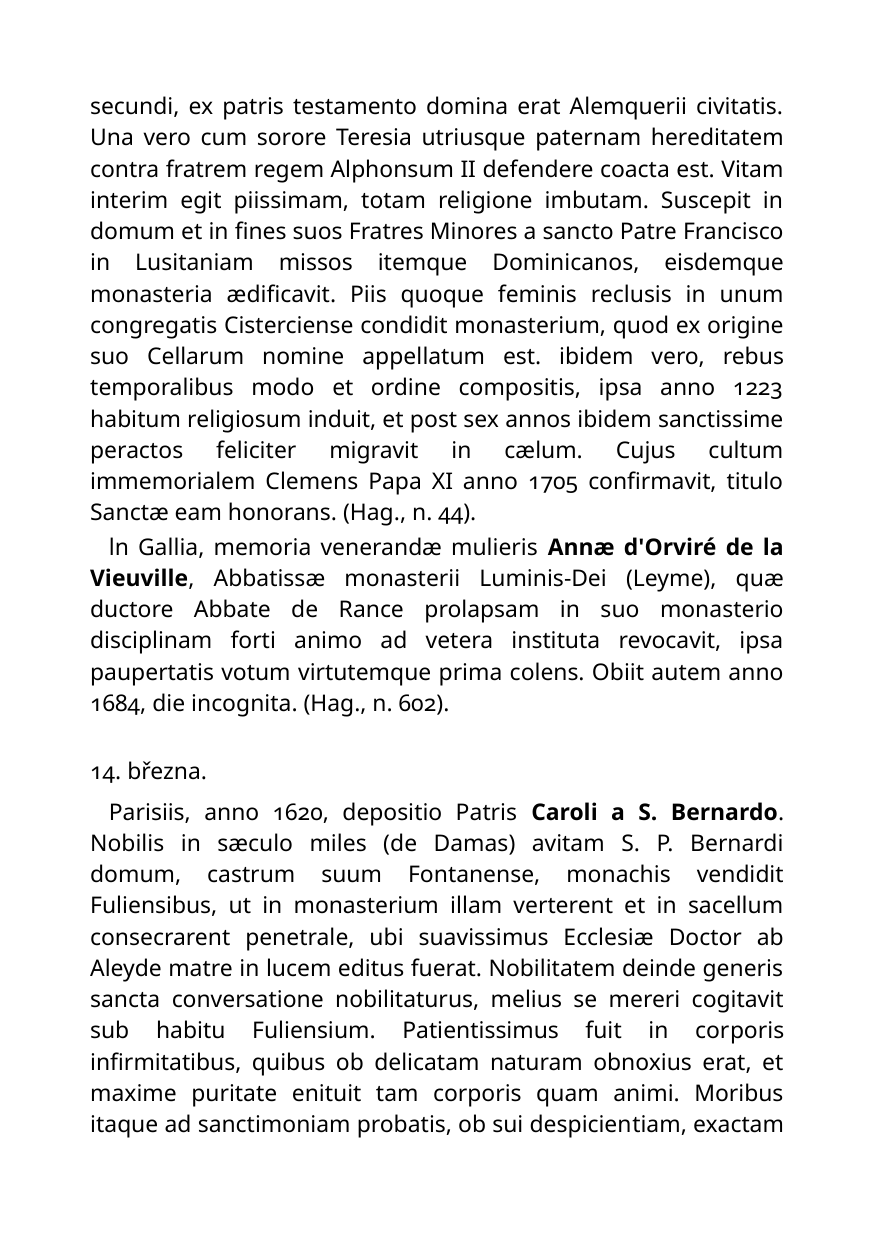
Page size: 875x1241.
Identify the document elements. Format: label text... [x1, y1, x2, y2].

text secundi, ex patris testamento domina erat Alemquerii civitatis. Una vero cum sorore Teresia utriusque paternam hereditatem contra fratrem regem Alphonsum II defendere coacta est. Vitam interim egit piissimam, totam religione imbutam. Suscepit in domum et in fines suos Fratres Minores a sancto Patre Francisco in Lusitaniam missos itemque Dominicanos, eisdemque monasteria ædificavit. Piis quoque feminis reclusis in unum congregatis Cisterciense condidit monasterium, quod ex origine suo Cellarum nomine appel­latum est. ibidem vero, rebus temporalibus modo et ordine compositis, ipsa anno 1223 habitum religiosum induit, et post sex annos ibidem sanctissime peractos feliciter migravit in cælum. Cujus cultum immemorialem Clemens Papa XI anno 1705 confirmavit, titulo Sanctæ eam honorans. (Hag., n. 44). [90, 90, 784, 527]
text 14. března. [90, 755, 784, 787]
text ln Gallia, memoria venerandæ mulieris Annæ d'Orviré de la Vieuville, Abbatissæ monasterii Luminis-Dei (Leyme), quæ ductore Abbate de Rance prolapsam in suo monasterio disciplinam forti animo ad vetera instituta revocavit, ipsa paupertatis votum virtutemque prima colens. Obiit autem anno 1684, die incognita. (Hag., n. 602). [90, 531, 784, 718]
text Parisiis, anno 1620, depositio Patris Caroli a S. Bernardo. Nobilis in sæculo miles (de Damas) avitam S. P. Bernardi domum, castrum suum Fontanense, monachis vendidit Fuliensibus, ut in monasterium illam verterent et in sacellum consecrarent penetrale, ubi suavissimus Ecclesiæ Doctor ab Aleyde matre in lucem editus fuerat. Nobilitatem deinde generis sancta conversatione nobilitaturus, melius se mereri cogitavit sub habitu Fuliensium. Patientissimus fuit in cor­poris infirmitatibus, quibus ob delicatam naturam obnoxius erat, et maxime puritate enituit tam corporis quam animi. Moribus itaque ad sanctimoniam probatis, ob sui despicien­tiam, exactam [90, 796, 784, 1139]
